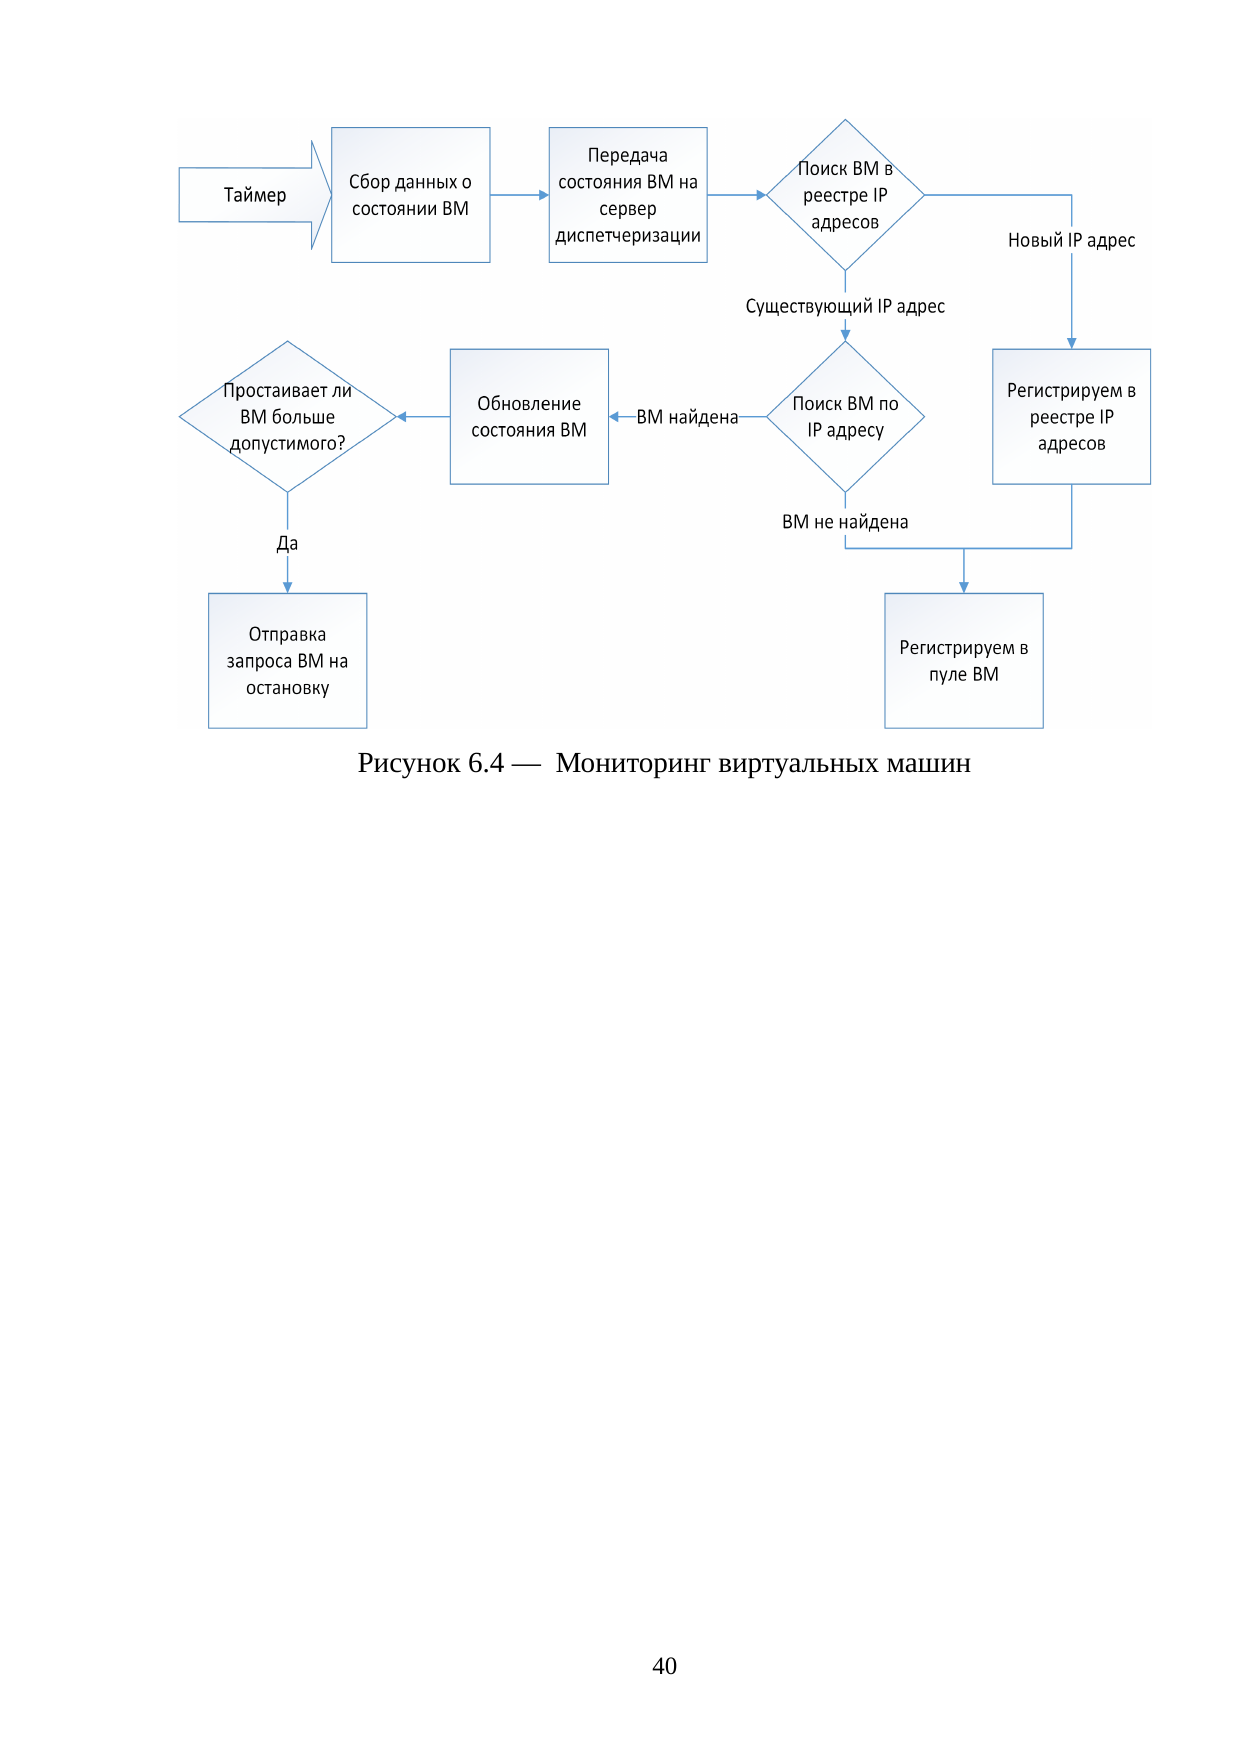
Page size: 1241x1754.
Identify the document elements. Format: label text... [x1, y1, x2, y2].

text Рисунок 6.4 — Мониторинг виртуальных машин [177, 729, 1152, 778]
picture [177, 118, 1152, 729]
